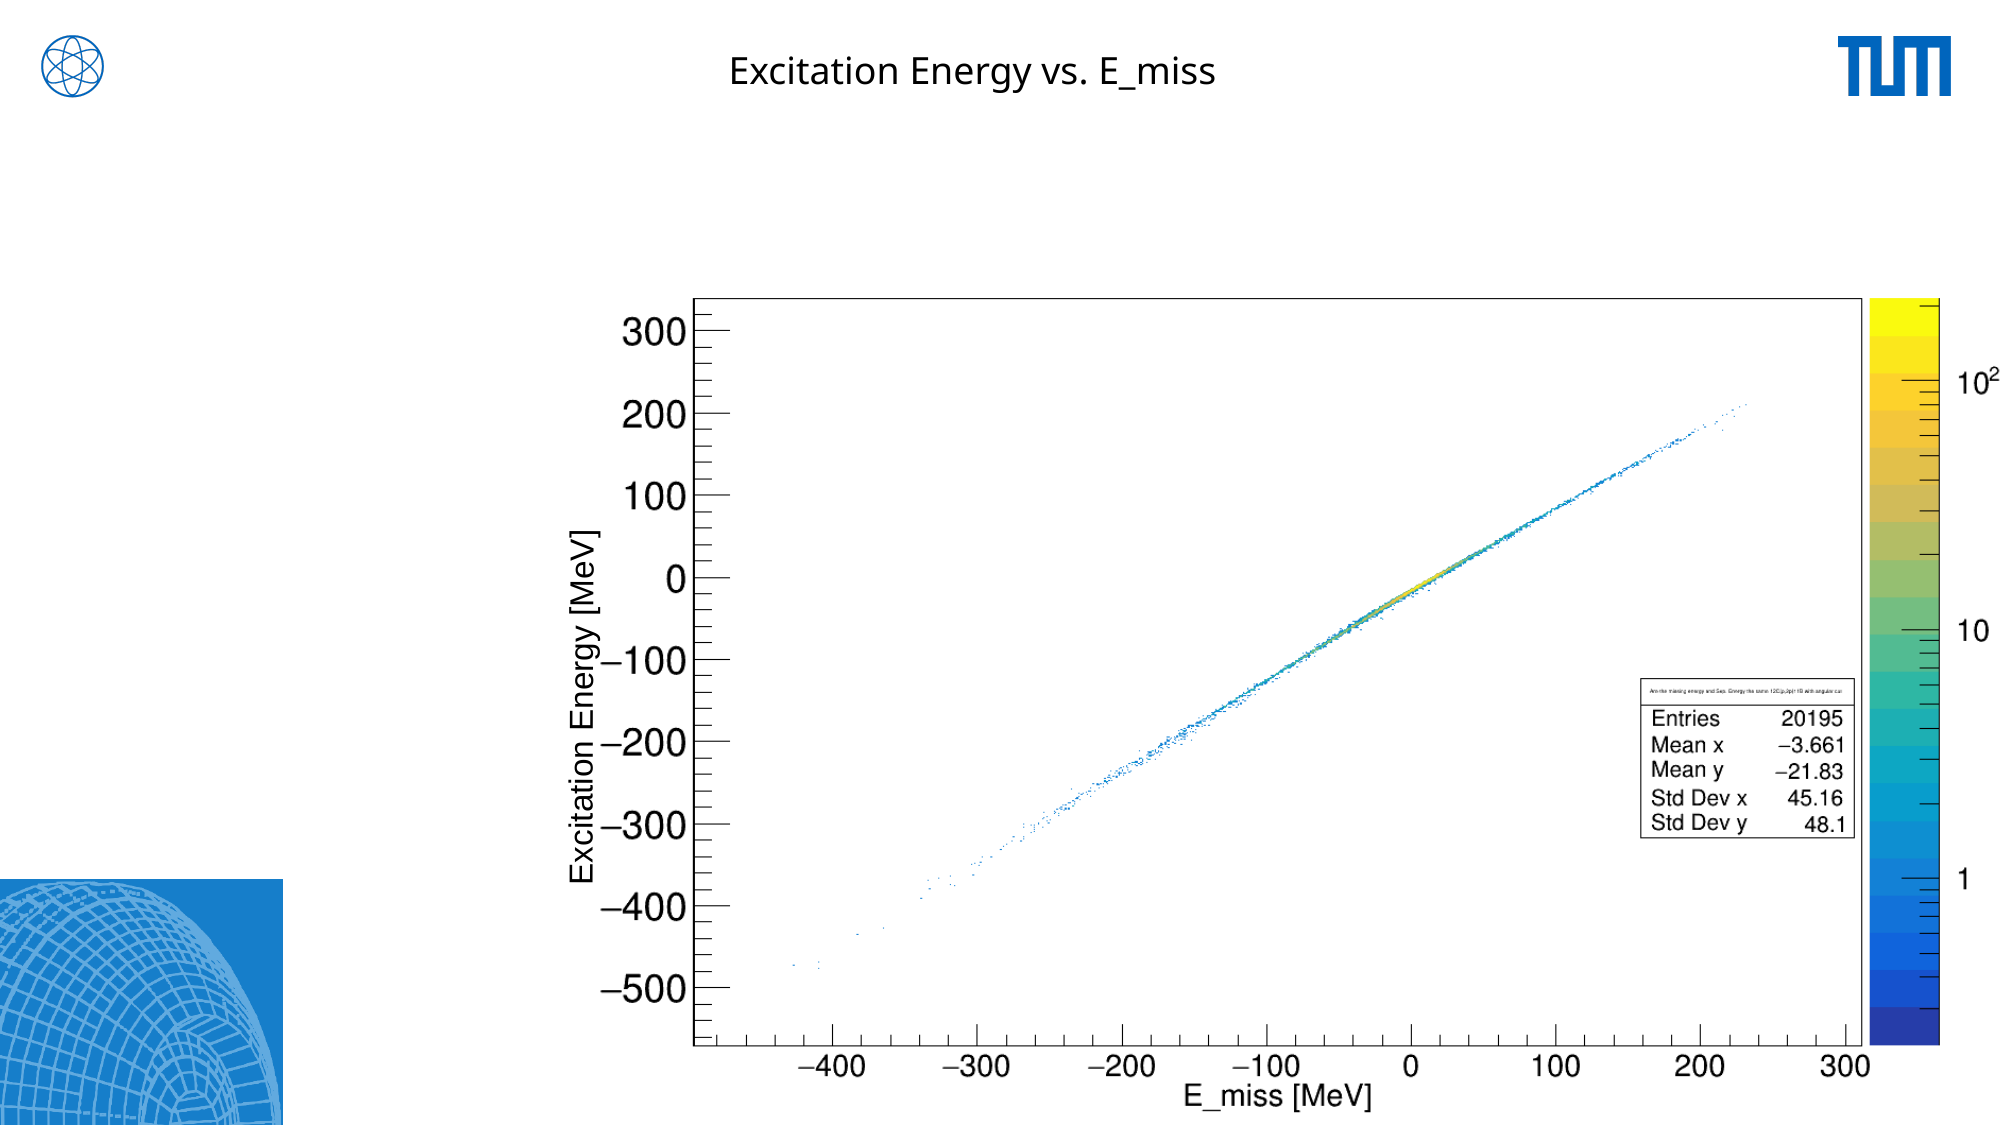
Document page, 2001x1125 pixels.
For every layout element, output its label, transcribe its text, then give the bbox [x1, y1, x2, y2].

picture [583, 285, 2001, 1125]
picture [1838, 36, 1951, 96]
text_box Excitation Energy [MeV] [555, 464, 617, 901]
picture [0, 879, 283, 1125]
picture [36, 30, 108, 101]
title Excitation Energy vs. E_miss [137, 32, 1809, 109]
